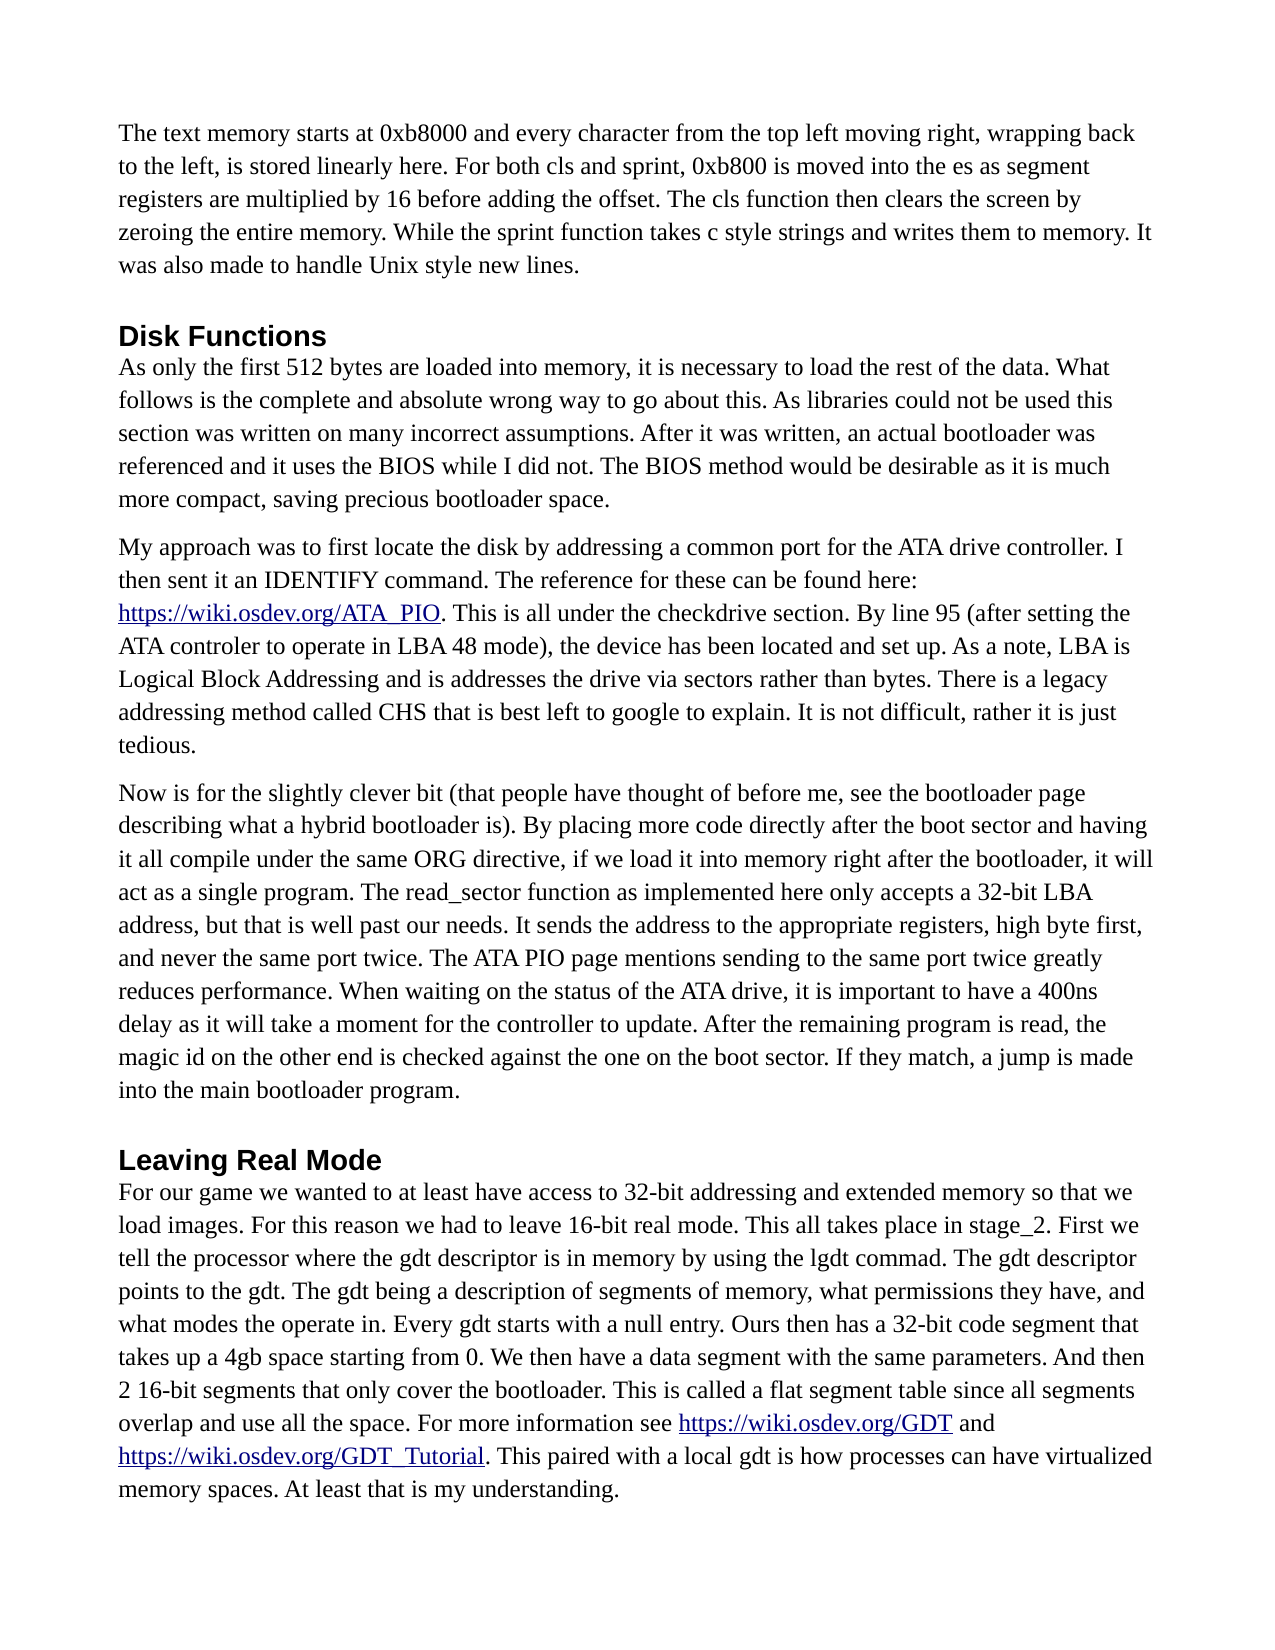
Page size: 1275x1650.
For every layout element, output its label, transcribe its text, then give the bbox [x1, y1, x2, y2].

text The text memory starts at 0xb8000 and every character from the top left moving right, wrapping back to the left, is stored linearly here. For both cls and sprint, 0xb800 is moved into the es as segment registers are multiplied by 16 before adding the offset. The cls function then clears the screen by zeroing the entire memory. While the sprint function takes c style strings and writes them to memory. It was also made to handle Unix style new lines. [118, 118, 1157, 279]
text As only the first 512 bytes are loaded into memory, it is necessary to load the rest of the data. What follows is the complete and absolute wrong way to go about this. As libraries could not be used this section was written on many incorrect assumptions. After it was written, an actual bootloader was referenced and it uses the BIOS while I did not. The BIOS method would be desirable as it is much more compact, saving precious bootloader space. [118, 352, 1157, 513]
text My approach was to first locate the disk by addressing a common port for the ATA drive controller. I then sent it an IDENTIFY command. The reference for these can be found here: https://wiki.osdev.org/ATA_PIO. This is all under the checkdrive section. By line 95 (after setting the ATA controler to operate in LBA 48 mode), the device has been located and set up. As a note, LBA is Logical Block Addressing and is addresses the drive via sectors rather than bytes. There is a legacy addressing method called CHS that is best left to google to explain. It is not difficult, rather it is just tedious. [118, 532, 1157, 759]
text Now is for the slightly clever bit (that people have thought of before me, see the bootloader page describing what a hybrid bootloader is). By placing more code directly after the boot sector and having it all compile under the same ORG directive, if we load it into memory right after the bootloader, it will act as a single program. The read_sector function as implemented here only accepts a 32-bit LBA address, but that is well past our needs. It sends the address to the appropriate registers, high byte first, and never the same port twice. The ATA PIO page mentions sending to the same port twice greatly reduces performance. When waiting on the status of the ATA drive, it is important to have a 400ns delay as it will take a moment for the controller to update. After the remaining program is read, the magic id on the other end is checked against the one on the boot sector. If they match, a jump is made into the main bootloader program. [118, 778, 1157, 1103]
subtitle Disk Functions [118, 319, 1157, 352]
text For our game we wanted to at least have access to 32-bit addressing and extended memory so that we load images. For this reason we had to leave 16-bit real mode. This all takes place in stage_2. First we tell the processor where the gdt descriptor is in memory by using the lgdt commad. The gdt descriptor points to the gdt. The gdt being a description of segments of memory, what permissions they have, and what modes the operate in. Every gdt starts with a null entry. Ours then has a 32-bit code segment that takes up a 4gb space starting from 0. We then have a data segment with the same parameters. And then 2 16-bit segments that only cover the bootloader. This is called a flat segment table since all segments overlap and use all the space. For more information see https://wiki.osdev.org/GDT and https://wiki.osdev.org/GDT_Tutorial. This paired with a local gdt is how processes can have virtualized memory spaces. At least that is my understanding. [118, 1177, 1157, 1503]
subtitle Leaving Real Mode [118, 1143, 1157, 1177]
